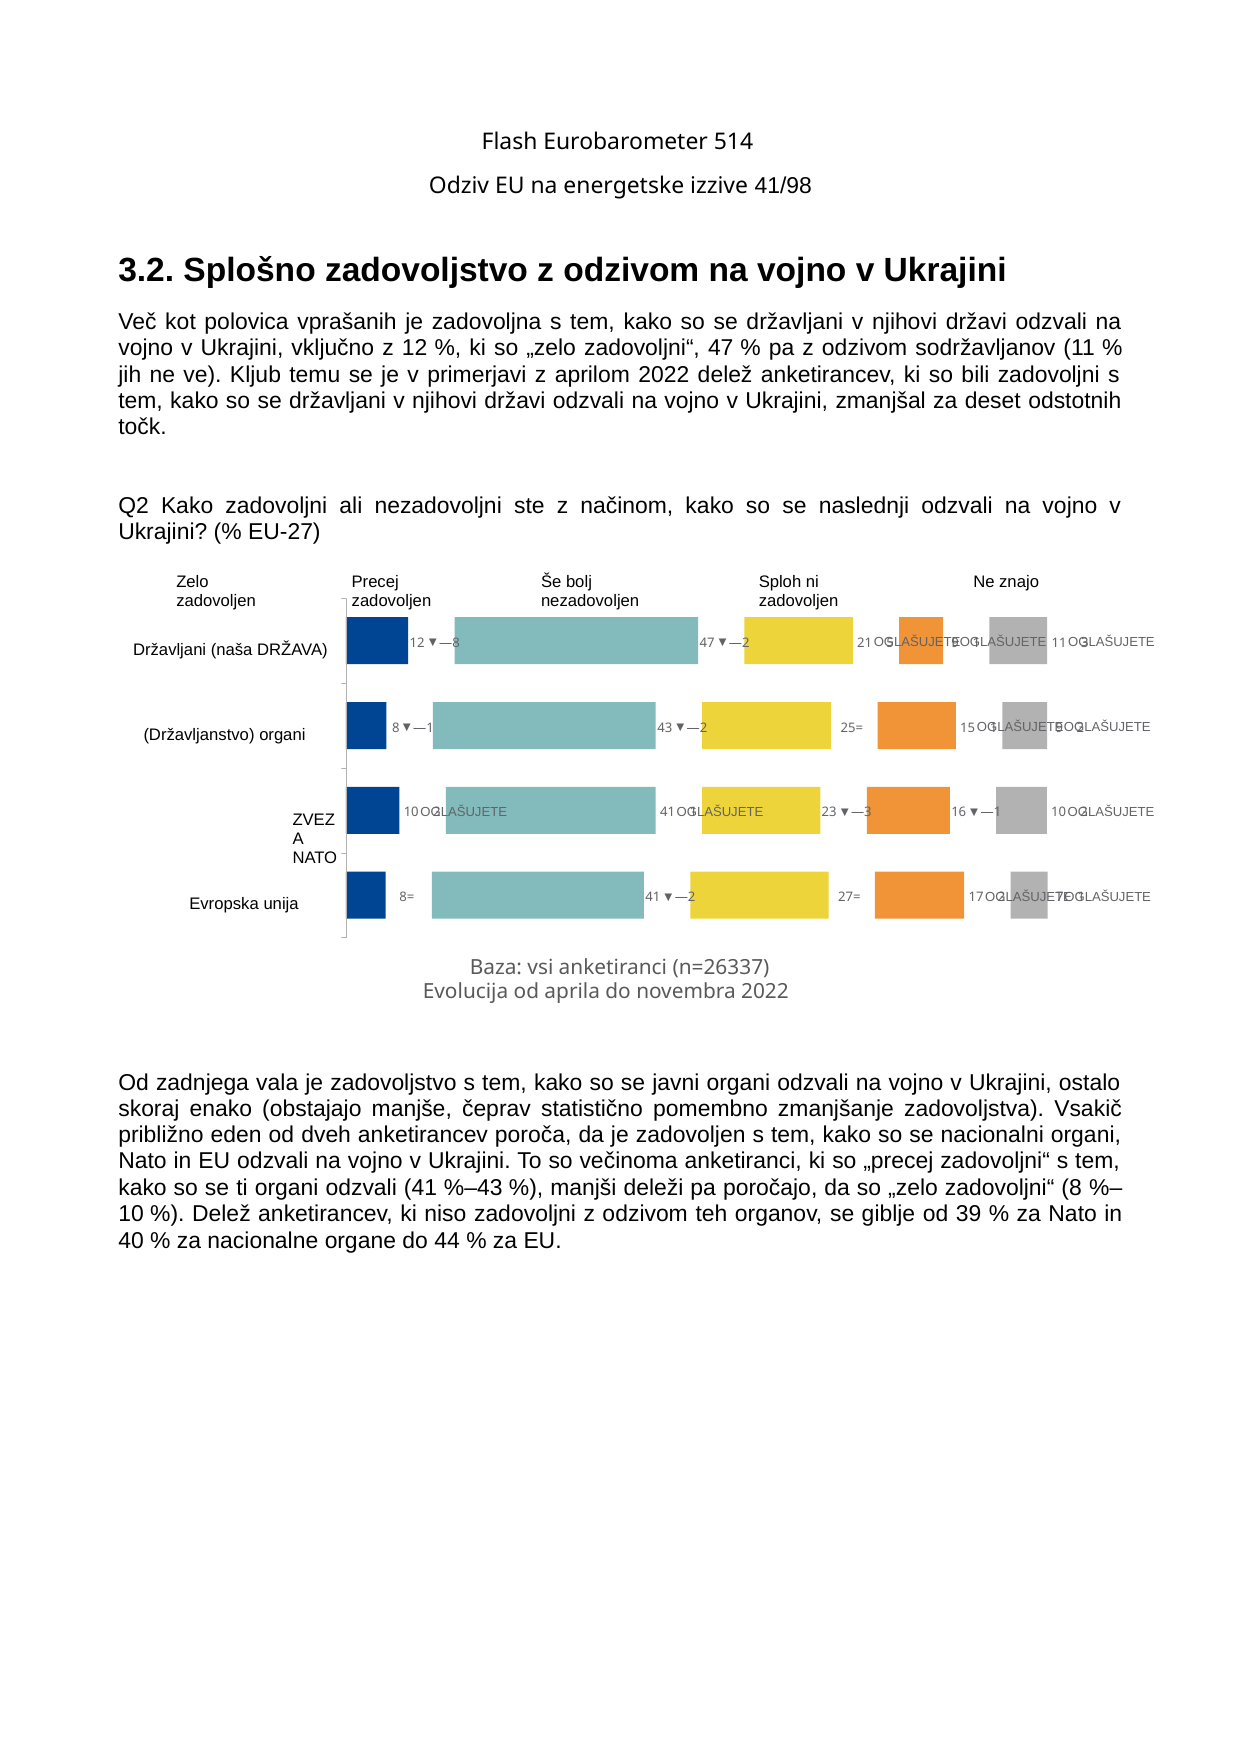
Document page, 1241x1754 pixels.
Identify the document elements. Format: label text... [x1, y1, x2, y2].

subtitle 3.2. Splošno zadovoljstvo z odzivom na vojno v Ukrajini [118, 250, 1122, 289]
text Več kot polovica vprašanih je zadovoljna s tem, kako so se državljani v njihovi državi odzvali na vojno v Ukrajini, vključno z 12 %, ki so „zelo zadovoljni“, 47 % pa z odzivom sodržavljanov (11 % jih ne ve). Kljub temu se je v primerjavi z aprilom 2022 delež anketirancev, ki so bili zadovoljni s tem, kako so se državljani v njihovi državi odzvali na vojno v Ukrajini, zmanjšal za deset odstotnih točk. [118, 308, 1122, 440]
text Q2 Kako zadovoljni ali nezadovoljni ste z načinom, kako so se naslednji odzvali na vojno v Ukrajini? (% EU-27) [118, 492, 1122, 544]
text Od zadnjega vala je zadovoljstvo s tem, kako so se javni organi odzvali na vojno v Ukrajini, ostalo skoraj enako (obstajajo manjše, čeprav statistično pomembno zmanjšanje zadovoljstva). Vsakič približno eden od dveh anketirancev poroča, da je zadovoljen s tem, kako so se nacionalni organi, Nato in EU odzvali na vojno v Ukrajini. To so večinoma anketiranci, ki so „precej zadovoljni“ s tem, kako so se ti organi odzvali (41 %–43 %), manjši deleži pa poročajo, da so „zelo zadovoljni“ (8 %–10 %). Delež anketirancev, ki niso zadovoljni z odzivom teh organov, se giblje od 39 % za Nato in 40 % za nacionalne organe do 44 % za EU. [118, 1068, 1122, 1253]
